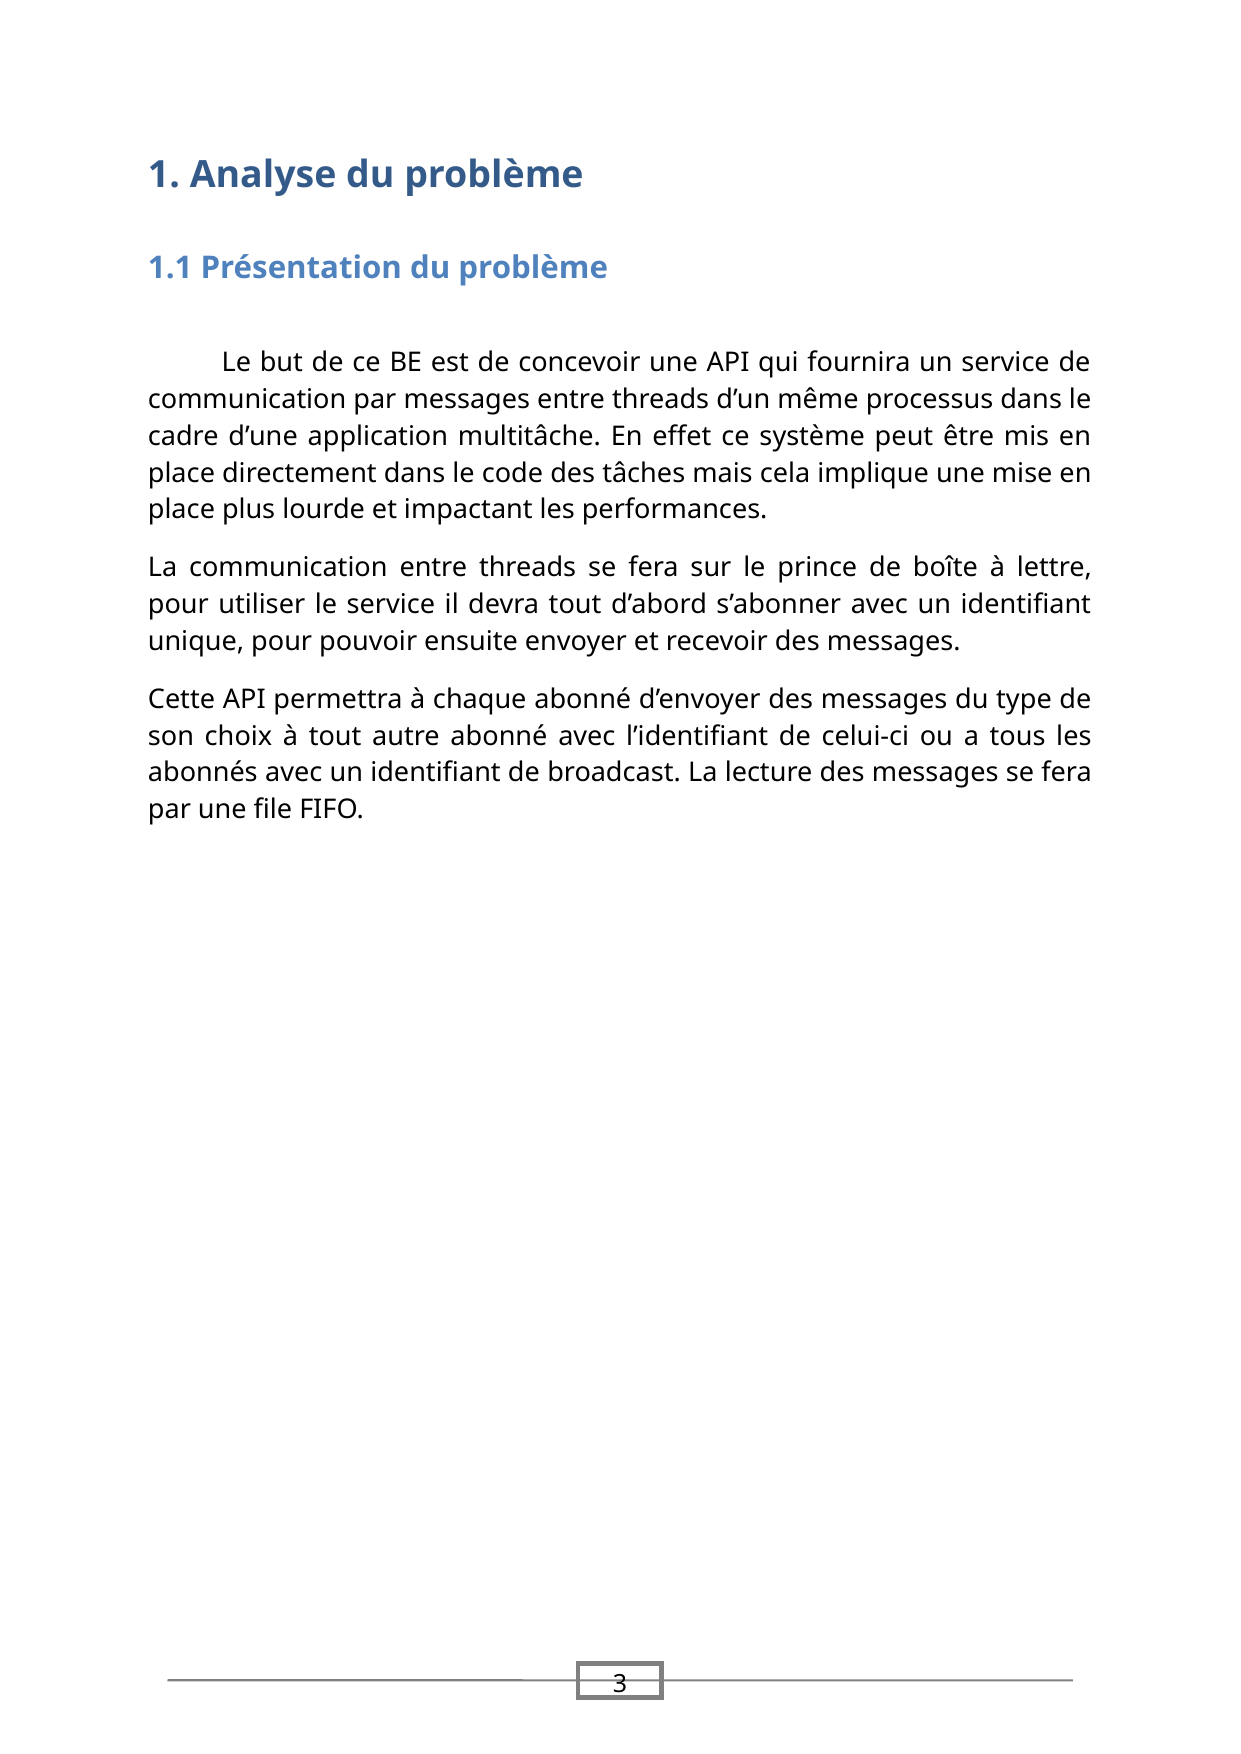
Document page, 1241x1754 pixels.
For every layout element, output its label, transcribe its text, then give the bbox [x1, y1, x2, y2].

subtitle 1. Analyse du problème [148, 148, 1093, 199]
text La communication entre threads se fera sur le prince de boîte à lettre, pour utiliser le service il devra tout d’abord s’abonner avec un identifiant unique, pour pouvoir ensuite envoyer et recevoir des messages. [148, 548, 1093, 658]
subtitle 1.1 Présentation du problème [148, 245, 1093, 288]
text Le but de ce BE est de concevoir une API qui fournira un service de communication par messages entre threads d’un même processus dans le cadre d’une application multitâche. En effet ce système peut être mis en place directement dans le code des tâches mais cela implique une mise en place plus lourde et impactant les performances. [148, 342, 1093, 527]
text Cette API permettra à chaque abonné d’envoyer des messages du type de son choix à tout autre abonné avec l’identifiant de celui-ci ou a tous les abonnés avec un identifiant de broadcast. La lecture des messages se fera par une file FIFO. [148, 679, 1093, 827]
